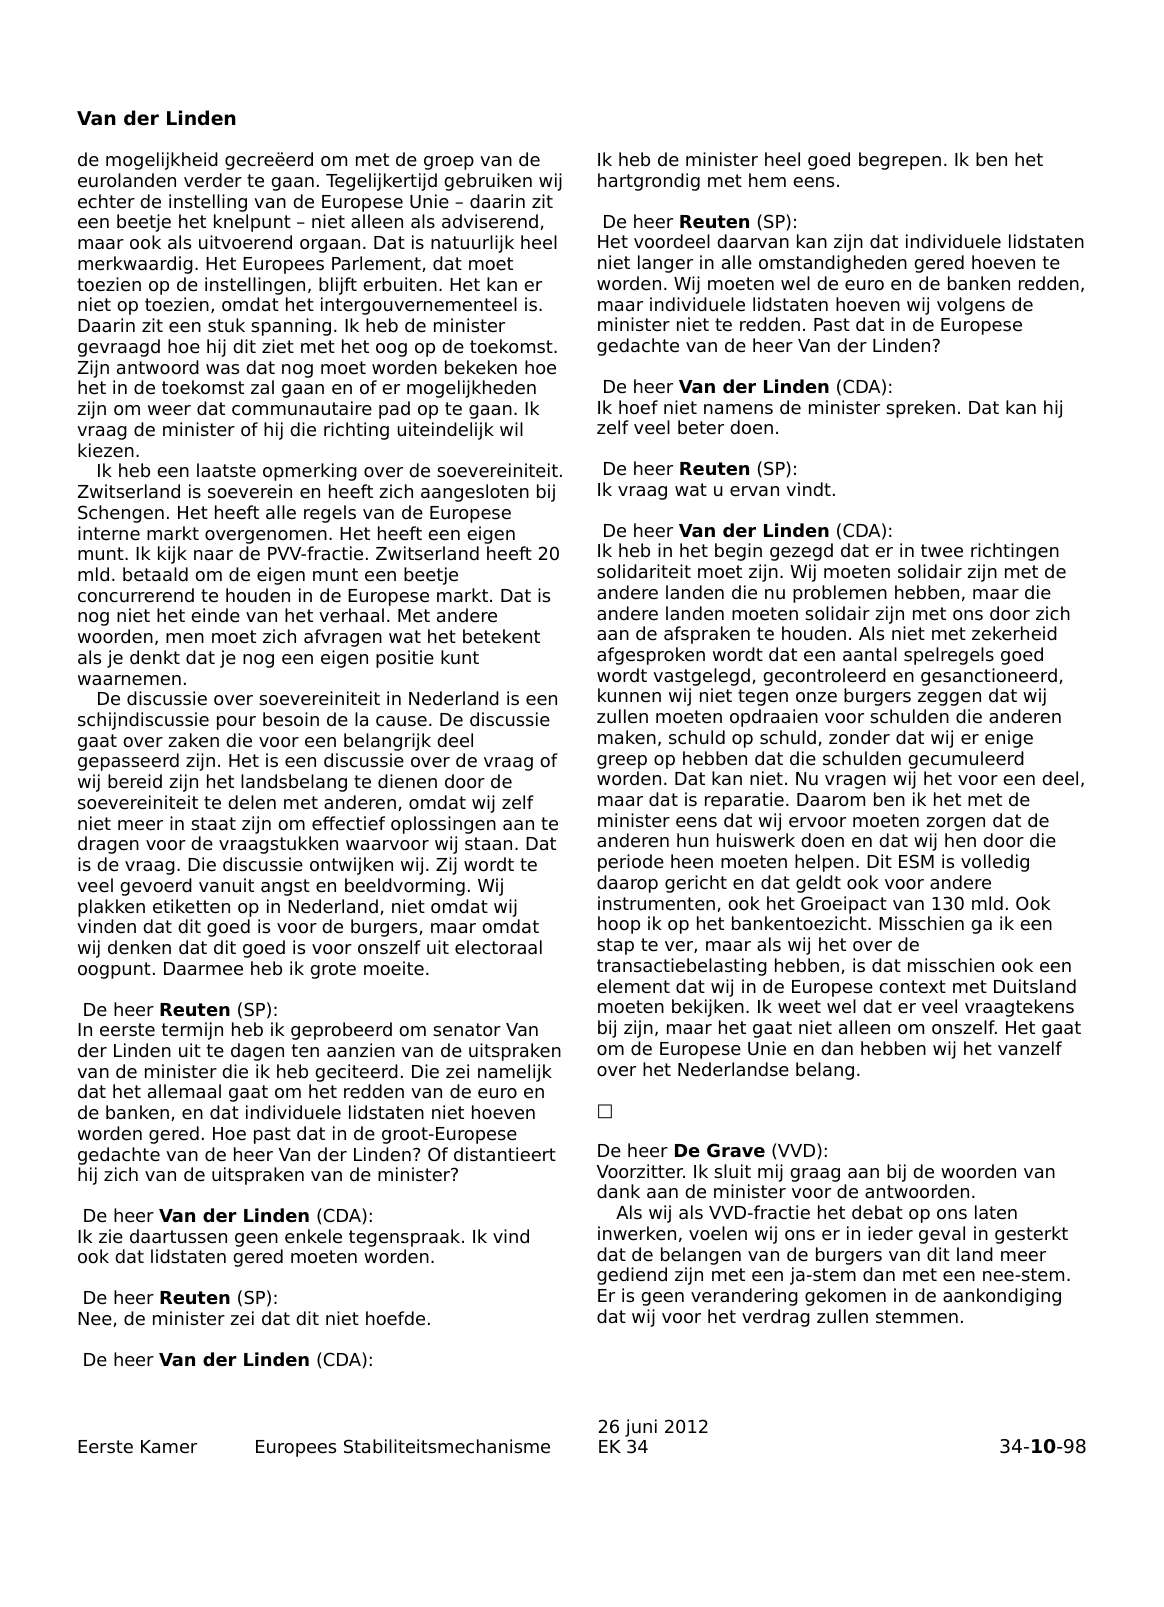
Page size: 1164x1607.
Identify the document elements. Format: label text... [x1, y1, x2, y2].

text Ik hoef niet namens de minister spreken. Dat kan hij zelf veel beter doen. [596, 397, 1087, 439]
text Ik zie daartussen geen enkele tegenspraak. Ik vind ook dat lidstaten gered moeten worden. [77, 1227, 567, 1268]
text De heer De Grave (VVD): [596, 1141, 1087, 1162]
text De heer Van der Linden (CDA): [77, 1206, 567, 1227]
text In eerste termijn heb ik geprobeerd om senator Van der Linden uit te dagen ten aanzien van de uitspraken van de minister die ik heb geciteerd. Die zei namelijk dat het allemaal gaat om het redden van de euro en de banken, en dat individuele lidstaten niet hoeven worden gered. Hoe past dat in de groot-Europese gedachte van de heer Van der Linden? Of distantieert hij zich van de uitspraken van de minister? [77, 1020, 567, 1186]
text Ik heb een laatste opmerking over de soevereiniteit. Zwitserland is soeverein en heeft zich aangesloten bij Schengen. Het heeft alle regels van de Europese interne markt overgenomen. Het heeft een eigen munt. Ik kijk naar de PVV-fractie. Zwitserland heeft 20 mld. betaald om de eigen munt een beetje concurrerend te houden in de Europese markt. Dat is nog niet het einde van het verhaal. Met andere woorden, men moet zich afvragen wat het betekent als je denkt dat je nog een eigen positie kunt waarnemen. [77, 461, 567, 689]
text De heer Van der Linden (CDA): [596, 520, 1087, 541]
text Als wij als VVD-fractie het debat op ons laten inwerken, voelen wij ons er in ieder geval in gesterkt dat de belangen van de burgers van dit land meer gediend zijn met een ja-stem dan met een nee-stem. Er is geen verandering gekomen in de aankondiging dat wij voor het verdrag zullen stemmen. [596, 1203, 1087, 1327]
text De heer Reuten (SP): [596, 459, 1087, 480]
text de mogelijkheid gecreëerd om met de groep van de eurolanden verder te gaan. Tegelijkertijd gebruiken wij echter de instelling van de Europese Unie – daarin zit een beetje het knelpunt – niet alleen als adviserend, maar ook als uitvoerend orgaan. Dat is natuurlijk heel merkwaardig. Het Europees Parlement, dat moet toezien op de instellingen, blijft erbuiten. Het kan er niet op toezien, omdat het intergouvernementeel is. Daarin zit een stuk spanning. Ik heb de minister gevraagd hoe hij dit ziet met het oog op de toekomst. Zijn antwoord was dat nog moet worden bekeken hoe het in de toekomst zal gaan en of er mogelijkheden zijn om weer dat communautaire pad op te gaan. Ik vraag de minister of hij die richting uiteindelijk wil kiezen. [77, 150, 567, 461]
text Ik heb de minister heel goed begrepen. Ik ben het hartgrondig met hem eens. [596, 150, 1087, 192]
text De discussie over soevereiniteit in Nederland is een schijndiscussie pour besoin de la cause. De discussie gaat over zaken die voor een belangrijk deel gepasseerd zijn. Het is een discussie over de vraag of wij bereid zijn het landsbelang te dienen door de soevereiniteit te delen met anderen, omdat wij zelf niet meer in staat zijn om effectief oplossingen aan te dragen voor de vraagstukken waarvoor wij staan. Dat is de vraag. Die discussie ontwijken wij. Zij wordt te veel gevoerd vanuit angst en beeldvorming. Wij plakken etiketten op in Nederland, niet omdat wij vinden dat dit goed is voor de burgers, maar omdat wij denken dat dit goed is voor onszelf uit electoraal oogpunt. Daarmee heb ik grote moeite. [77, 689, 567, 979]
text Ik vraag wat u ervan vindt. [596, 480, 1087, 500]
text De heer Van der Linden (CDA): [596, 377, 1087, 397]
text Voorzitter. Ik sluit mij graag aan bij de woorden van dank aan de minister voor de antwoorden. [596, 1162, 1087, 1203]
text De heer Reuten (SP): [596, 212, 1087, 232]
text Het voordeel daarvan kan zijn dat individuele lidstaten niet langer in alle omstandigheden gered hoeven te worden. Wij moeten wel de euro en de banken redden, maar individuele lidstaten hoeven wij volgens de minister niet te redden. Past dat in de Europese gedachte van de heer Van der Linden? [596, 232, 1087, 357]
text De heer Van der Linden (CDA): [77, 1349, 567, 1370]
text □ [596, 1100, 1087, 1121]
text Ik heb in het begin gezegd dat er in twee richtingen solidariteit moet zijn. Wij moeten solidair zijn met de andere landen die nu problemen hebben, maar die andere landen moeten solidair zijn met ons door zich aan de afspraken te houden. Als niet met zekerheid afgesproken wordt dat een aantal spelregels goed wordt vastgelegd, gecontroleerd en gesanctioneerd, kunnen wij niet tegen onze burgers zeggen dat wij zullen moeten opdraaien voor schulden die anderen maken, schuld op schuld, zonder dat wij er enige greep op hebben dat die schulden gecumuleerd worden. Dat kan niet. Nu vragen wij het voor een deel, maar dat is reparatie. Daarom ben ik het met de minister eens dat wij ervoor moeten zorgen dat de anderen hun huiswerk doen en dat wij hen door die periode heen moeten helpen. Dit ESM is volledig daarop gericht en dat geldt ook voor andere instrumenten, ook het Groeipact van 130 mld. Ook hoop ik op het bankentoezicht. Misschien ga ik een stap te ver, maar als wij het over de transactiebelasting hebben, is dat misschien ook een element dat wij in de Europese context met Duitsland moeten bekijken. Ik weet wel dat er veel vraagtekens bij zijn, maar het gaat niet alleen om onszelf. Het gaat om de Europese Unie en dan hebben wij het vanzelf over het Nederlandse belang. [596, 541, 1087, 1080]
text Nee, de minister zei dat dit niet hoefde. [77, 1309, 567, 1329]
text De heer Reuten (SP): [77, 1288, 567, 1309]
text De heer Reuten (SP): [77, 999, 567, 1020]
